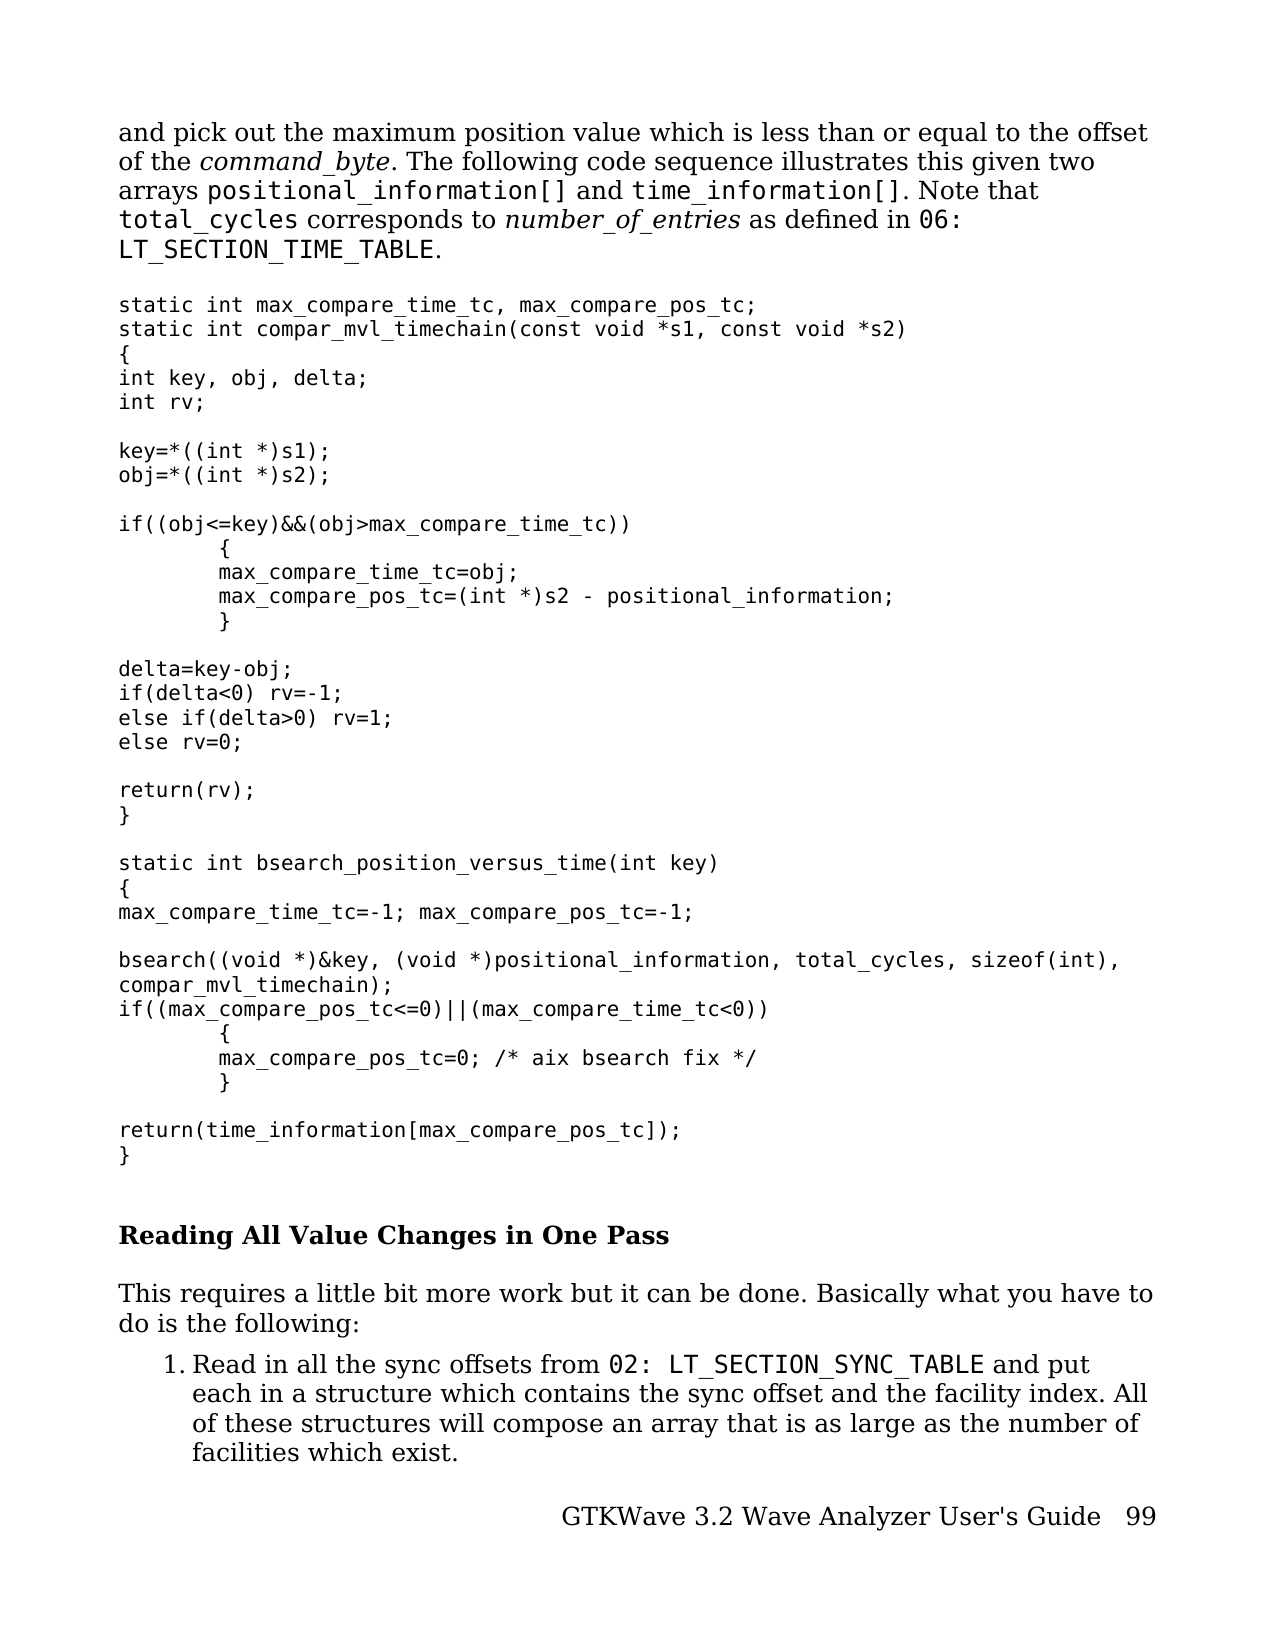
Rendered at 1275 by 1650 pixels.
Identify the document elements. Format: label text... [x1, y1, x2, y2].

text and pick out the maximum position value which is less than or equal to the offset of the command_byte. The following code sequence illustrates this given two arrays positional_information[] and time_information[]. Note that total_cycles corresponds to number_of_entries as defined in 06: LT_SECTION_TIME_TABLE. static int max_compare_time_tc, max_compare_pos_tc; static int compar_mvl_timechain(const void *s1, const void *s2) { int key, obj, delta; int rv; key=*((int *)s1); obj=*((int *)s2); if((obj<=key)&&(obj>max_compare_time_tc)) { max_compare_time_tc=obj; max_compare_pos_tc=(int *)s2 - positional_information; } delta=key-obj; if(delta<0) rv=-1; else if(delta>0) rv=1; else rv=0; return(rv); } static int bsearch_position_versus_time(int key) { max_compare_time_tc=-1; max_compare_pos_tc=-1; bsearch((void *)&key, (void *)positional_information, total_cycles, sizeof(int), compar_mvl_timechain); if((max_compare_pos_tc<=0)||(max_compare_time_tc<0)) { max_compare_pos_tc=0; /* aix bsearch fix */ } return(time_information[max_compare_pos_tc]); } [118, 118, 1157, 1167]
text Reading All Value Changes in One Pass This requires a little bit more work but it can be done. Basically what you have to do is the following: [118, 1221, 1157, 1338]
list Read in all the sync offsets from 02: LT_SECTION_SYNC_TABLE and put each in a structure which contains the sync offset and the facility index. All of these structures will compose an array that is as large as the number of facilities which exist. [162, 1350, 1157, 1467]
